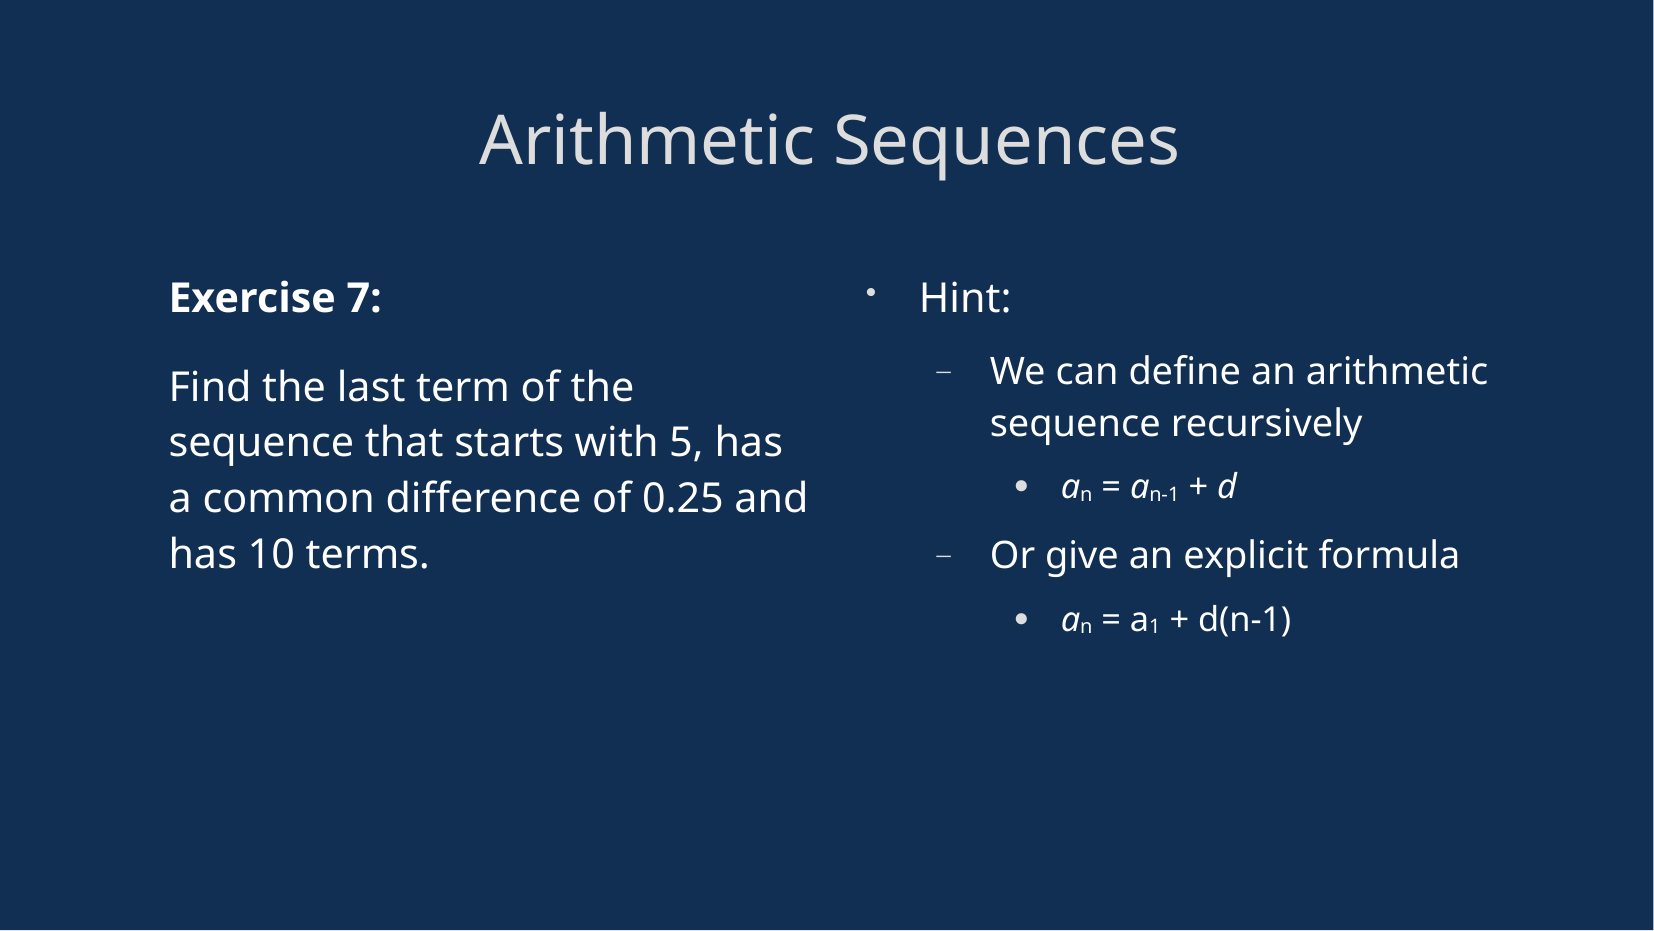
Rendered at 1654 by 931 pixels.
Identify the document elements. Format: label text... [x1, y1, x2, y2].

title Arithmetic Sequences [97, 56, 1563, 220]
list Exercise 7: Find the last term of the sequence that starts with 5, has a common difference of 0.25 and has 10 terms. [97, 268, 813, 806]
list Hint: We can define an arithmetic sequence recursively an = an-1 + d Or give an explicit formula an = a1 + d(n-1) [848, 268, 1563, 806]
